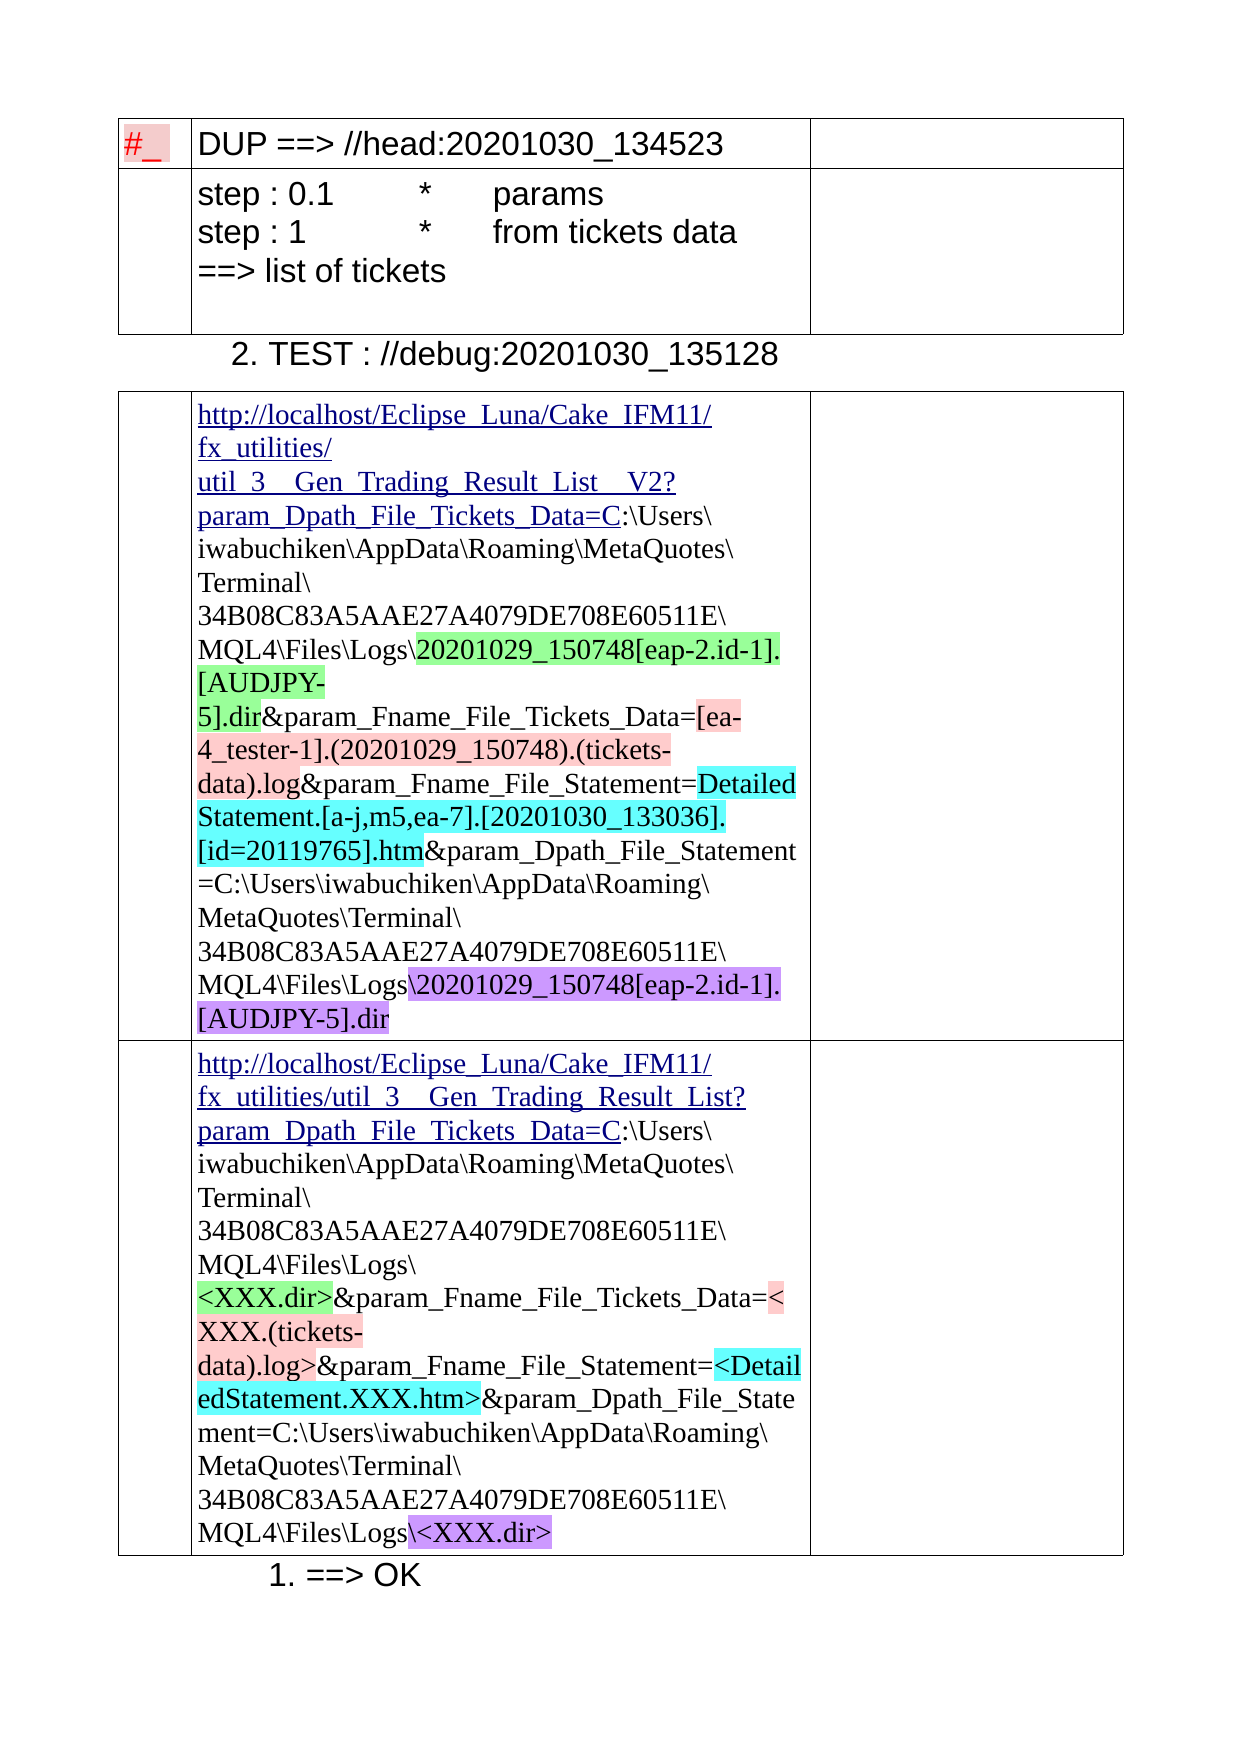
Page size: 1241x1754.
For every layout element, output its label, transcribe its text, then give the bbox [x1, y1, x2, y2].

list TEST : //debug:20201030_135128 [231, 335, 1122, 372]
table_cell [811, 1041, 1123, 1555]
table_cell [811, 169, 1123, 333]
table_cell [119, 1041, 191, 1555]
table_header DUP ==> //head:20201030_134523 [192, 119, 810, 168]
table_header #_ [119, 119, 191, 168]
table_cell [119, 169, 191, 333]
table_header [811, 392, 1123, 1040]
table_header [119, 392, 191, 1040]
table_cell http://localhost/Eclipse_Luna/Cake_IFM11/fx_utilities/util_3__Gen_Trading_Result_List?param_Dpath_File_Tickets_Data=C:\Users\iwabuchiken\AppData\Roaming\MetaQuotes\Terminal\34B08C83A5AAE27A4079DE708E60511E\MQL4\Files\Logs\<XXX.dir>&param_Fname_File_Tickets_Data=<XXX.(tickets-data).log>&param_Fname_File_Statement=<DetailedStatement.XXX.htm>&param_Dpath_File_Statement=C:\Users\iwabuchiken\AppData\Roaming\MetaQuotes\Terminal\34B08C83A5AAE27A4079DE708E60511E\MQL4\Files\Logs\<XXX.dir> [192, 1041, 810, 1555]
list ==> OK [268, 1556, 1122, 1593]
table_cell step : 0.1 * params step : 1 * from tickets data ==> list of tickets [192, 169, 810, 333]
table_header [811, 119, 1123, 168]
table_header http://localhost/Eclipse_Luna/Cake_IFM11/fx_utilities/util_3__Gen_Trading_Result_List__V2?param_Dpath_File_Tickets_Data=C:\Users\iwabuchiken\AppData\Roaming\MetaQuotes\Terminal\34B08C83A5AAE27A4079DE708E60511E\MQL4\Files\Logs\20201029_150748[eap-2.id-1].[AUDJPY-5].dir&param_Fname_File_Tickets_Data=[ea-4_tester-1].(20201029_150748).(tickets-data).log&param_Fname_File_Statement=DetailedStatement.[a-j,m5,ea-7].[20201030_133036].[id=20119765].htm&param_Dpath_File_Statement=C:\Users\iwabuchiken\AppData\Roaming\MetaQuotes\Terminal\34B08C83A5AAE27A4079DE708E60511E\MQL4\Files\Logs\20201029_150748[eap-2.id-1].[AUDJPY-5].dir [192, 392, 810, 1040]
